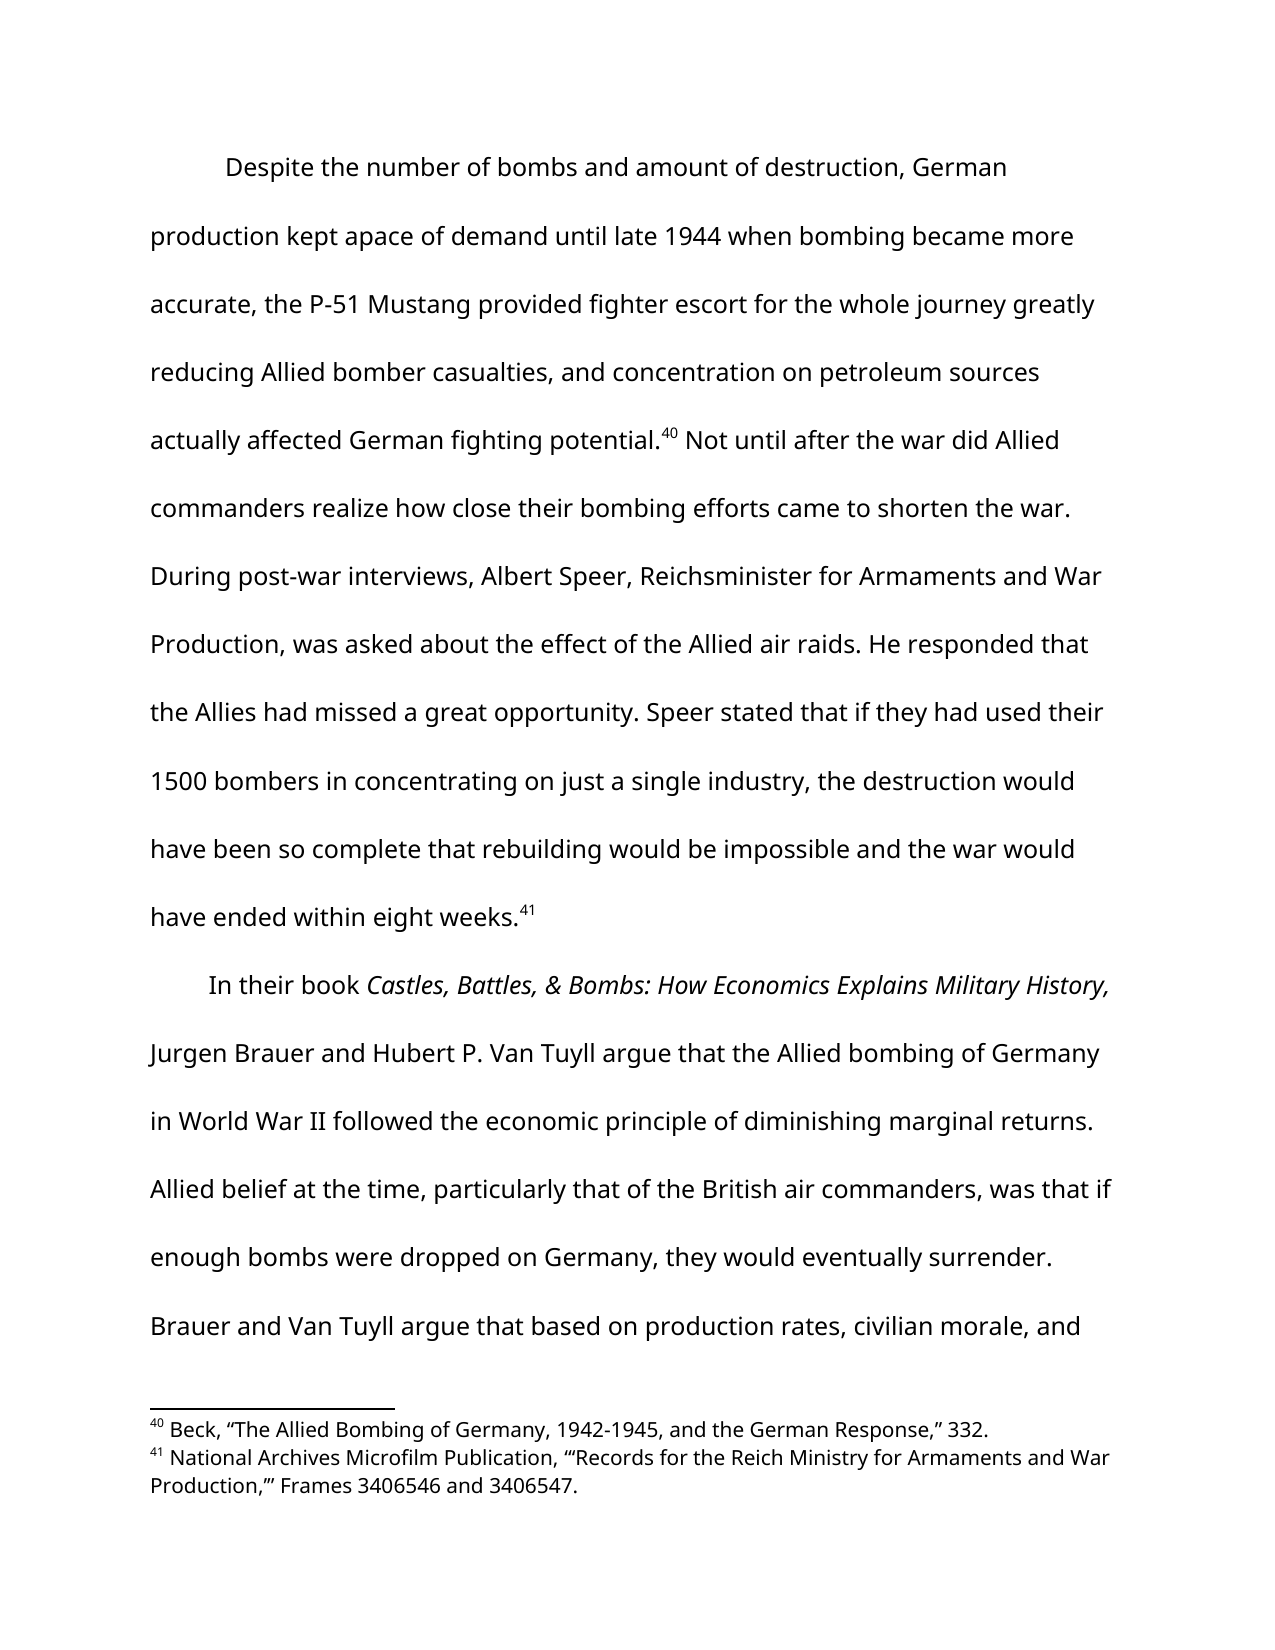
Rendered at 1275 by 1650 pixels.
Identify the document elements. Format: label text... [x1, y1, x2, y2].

text National Archives Microfilm Publication, “‘Records for the Reich Ministry for Armaments and War Production,’” Frames 3406546 and 3406547. [150, 1443, 1125, 1500]
text Beck, “The Allied Bombing of Germany, 1942-1945, and the German Response,” 332. [150, 1415, 1125, 1443]
text Despite the number of bombs and amount of destruction, German production kept apace of demand until late 1944 when bombing became more accurate, the P-51 Mustang provided fighter escort for the whole journey greatly reducing Allied bomber casualties, and concentration on petroleum sources actually affected German fighting potential. Not until after the war did Allied commanders realize how close their bombing efforts came to shorten the war. During post-war interviews, Albert Speer, Reichsminister for Armaments and War Production, was asked about the effect of the Allied air raids. He responded that the Allies had missed a great opportunity. Speer stated that if they had used their 1500 bombers in concentrating on just a single industry, the destruction would have been so complete that rebuilding would be impossible and the war would have ended within eight weeks. [150, 150, 1125, 933]
text In their book Castles, Battles, & Bombs: How Economics Explains Military History, Jurgen Brauer and Hubert P. Van Tuyll argue that the Allied bombing of Germany in World War II followed the economic principle of diminishing marginal returns. Allied belief at the time, particularly that of the British air commanders, was that if enough bombs were dropped on Germany, they would eventually surrender. Brauer and Van Tuyll argue that based on production rates, civilian morale, and [150, 967, 1125, 1342]
